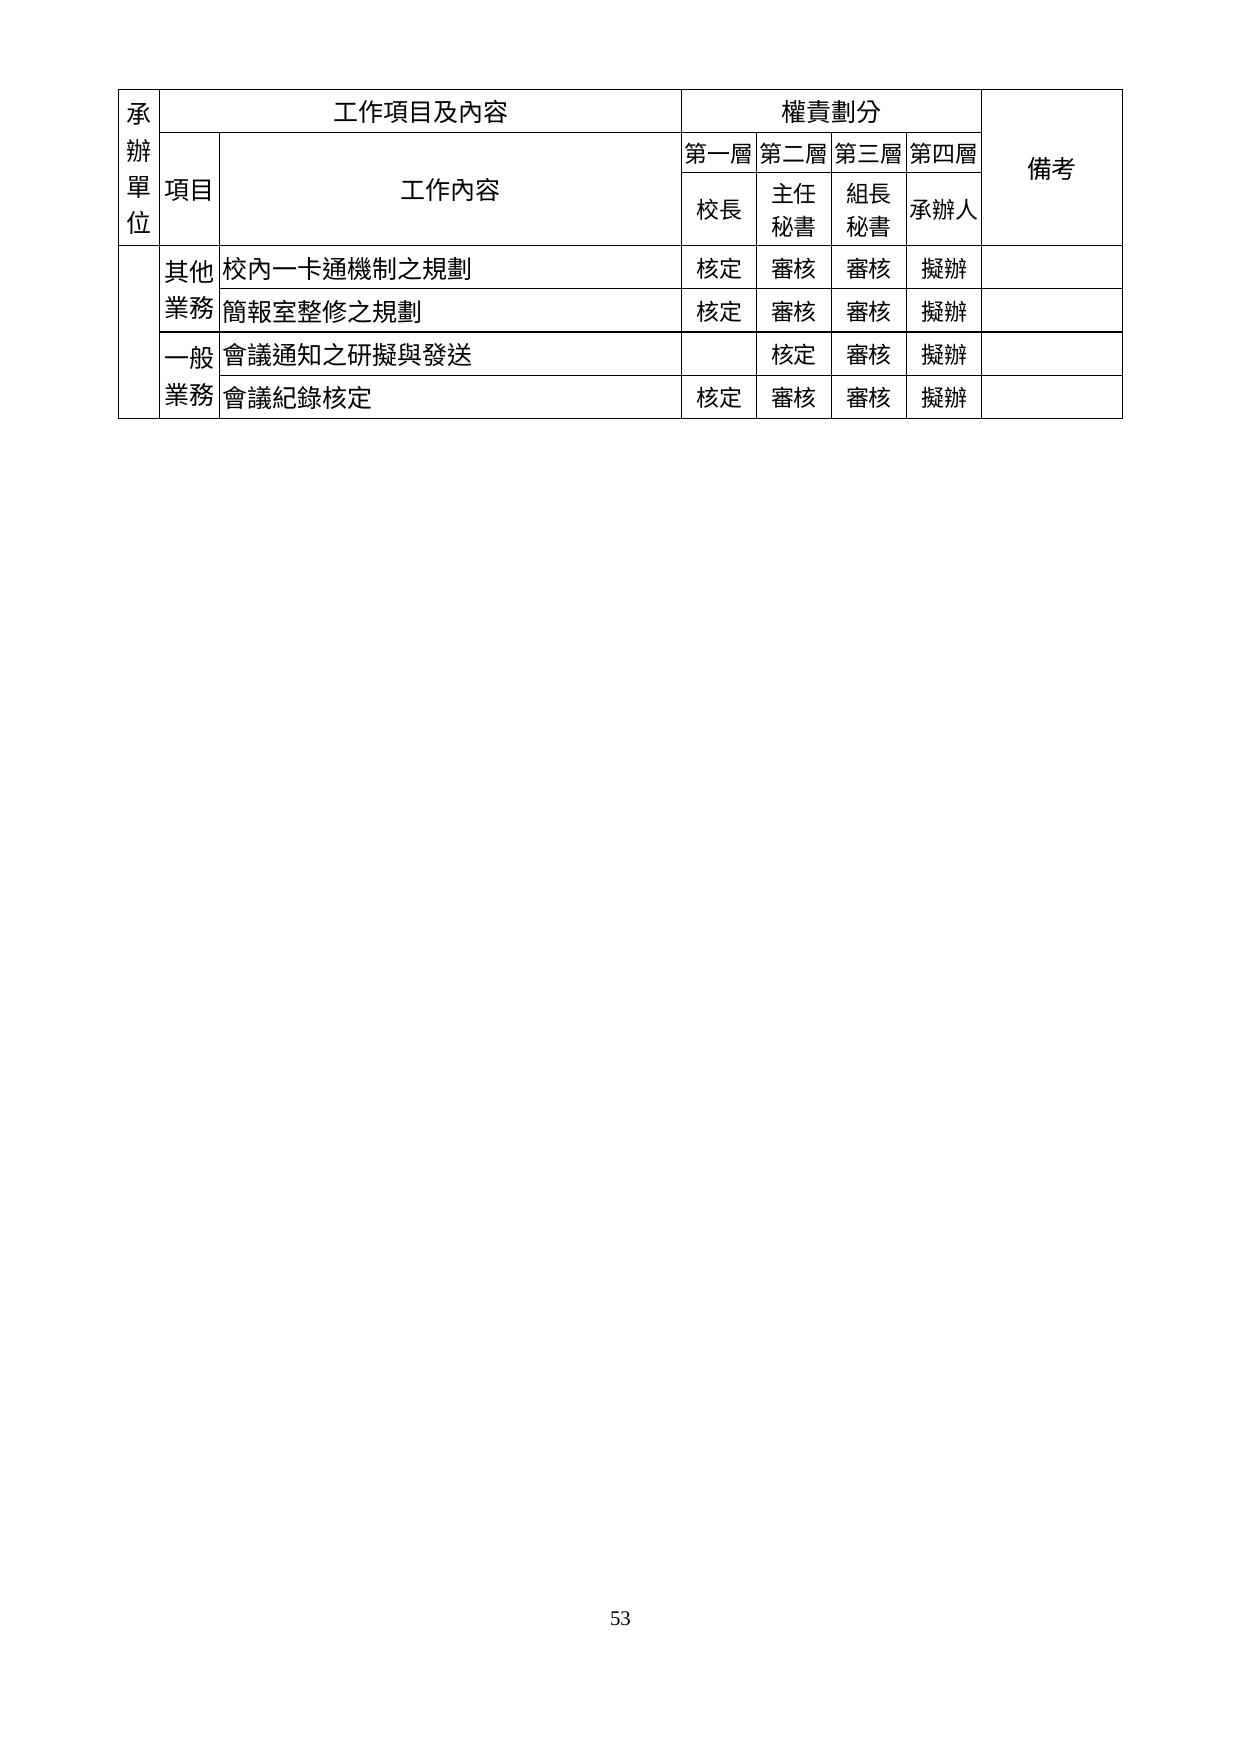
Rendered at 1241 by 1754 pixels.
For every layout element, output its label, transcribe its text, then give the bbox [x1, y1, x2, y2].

table_cell [982, 333, 1122, 374]
table_cell [982, 289, 1122, 331]
table_cell 校長 [682, 173, 756, 245]
table_header 權責劃分 [682, 90, 981, 132]
table_cell 審核 [832, 289, 906, 331]
table_cell 核定 [682, 246, 756, 288]
table_cell 組長 秘書 [832, 173, 906, 245]
table_cell [119, 246, 159, 418]
table_cell 核定 [682, 376, 756, 418]
table_header 工作項目及內容 [160, 90, 681, 132]
table_cell [982, 376, 1122, 418]
table_cell 擬辦 [907, 246, 981, 288]
table_cell 擬辦 [907, 376, 981, 418]
table_cell 核定 [757, 333, 831, 374]
table_cell 擬辦 [907, 333, 981, 374]
table_cell 承辦人 [907, 173, 981, 245]
table_cell 主任 秘書 [757, 173, 831, 245]
table_header 承辦單位 [119, 90, 159, 245]
table_cell 簡報室整修之規劃 [220, 289, 681, 331]
table_cell 工作內容 [220, 133, 681, 245]
table_cell 審核 [757, 376, 831, 418]
table_cell 審核 [757, 289, 831, 331]
table_cell 審核 [832, 376, 906, 418]
table_cell 審核 [832, 333, 906, 374]
table_cell 核定 [682, 289, 756, 331]
table_cell 項目 [160, 133, 219, 245]
table_cell 一般業務 [160, 333, 219, 418]
table_cell 第三層 [832, 133, 906, 172]
table_cell 其他業務 [160, 246, 219, 331]
table_cell [682, 333, 756, 374]
table_cell [982, 246, 1122, 288]
table_cell 第二層 [757, 133, 831, 172]
table_cell 第四層 [907, 133, 981, 172]
table_cell 審核 [757, 246, 831, 288]
table_cell 第一層 [682, 133, 756, 172]
table_cell 擬辦 [907, 289, 981, 331]
table_cell 會議通知之研擬與發送 [220, 333, 681, 374]
table_cell 校內一卡通機制之規劃 [220, 246, 681, 288]
table_header 備考 [982, 90, 1122, 245]
table_cell 會議紀錄核定 [220, 376, 681, 418]
table_cell 審核 [832, 246, 906, 288]
